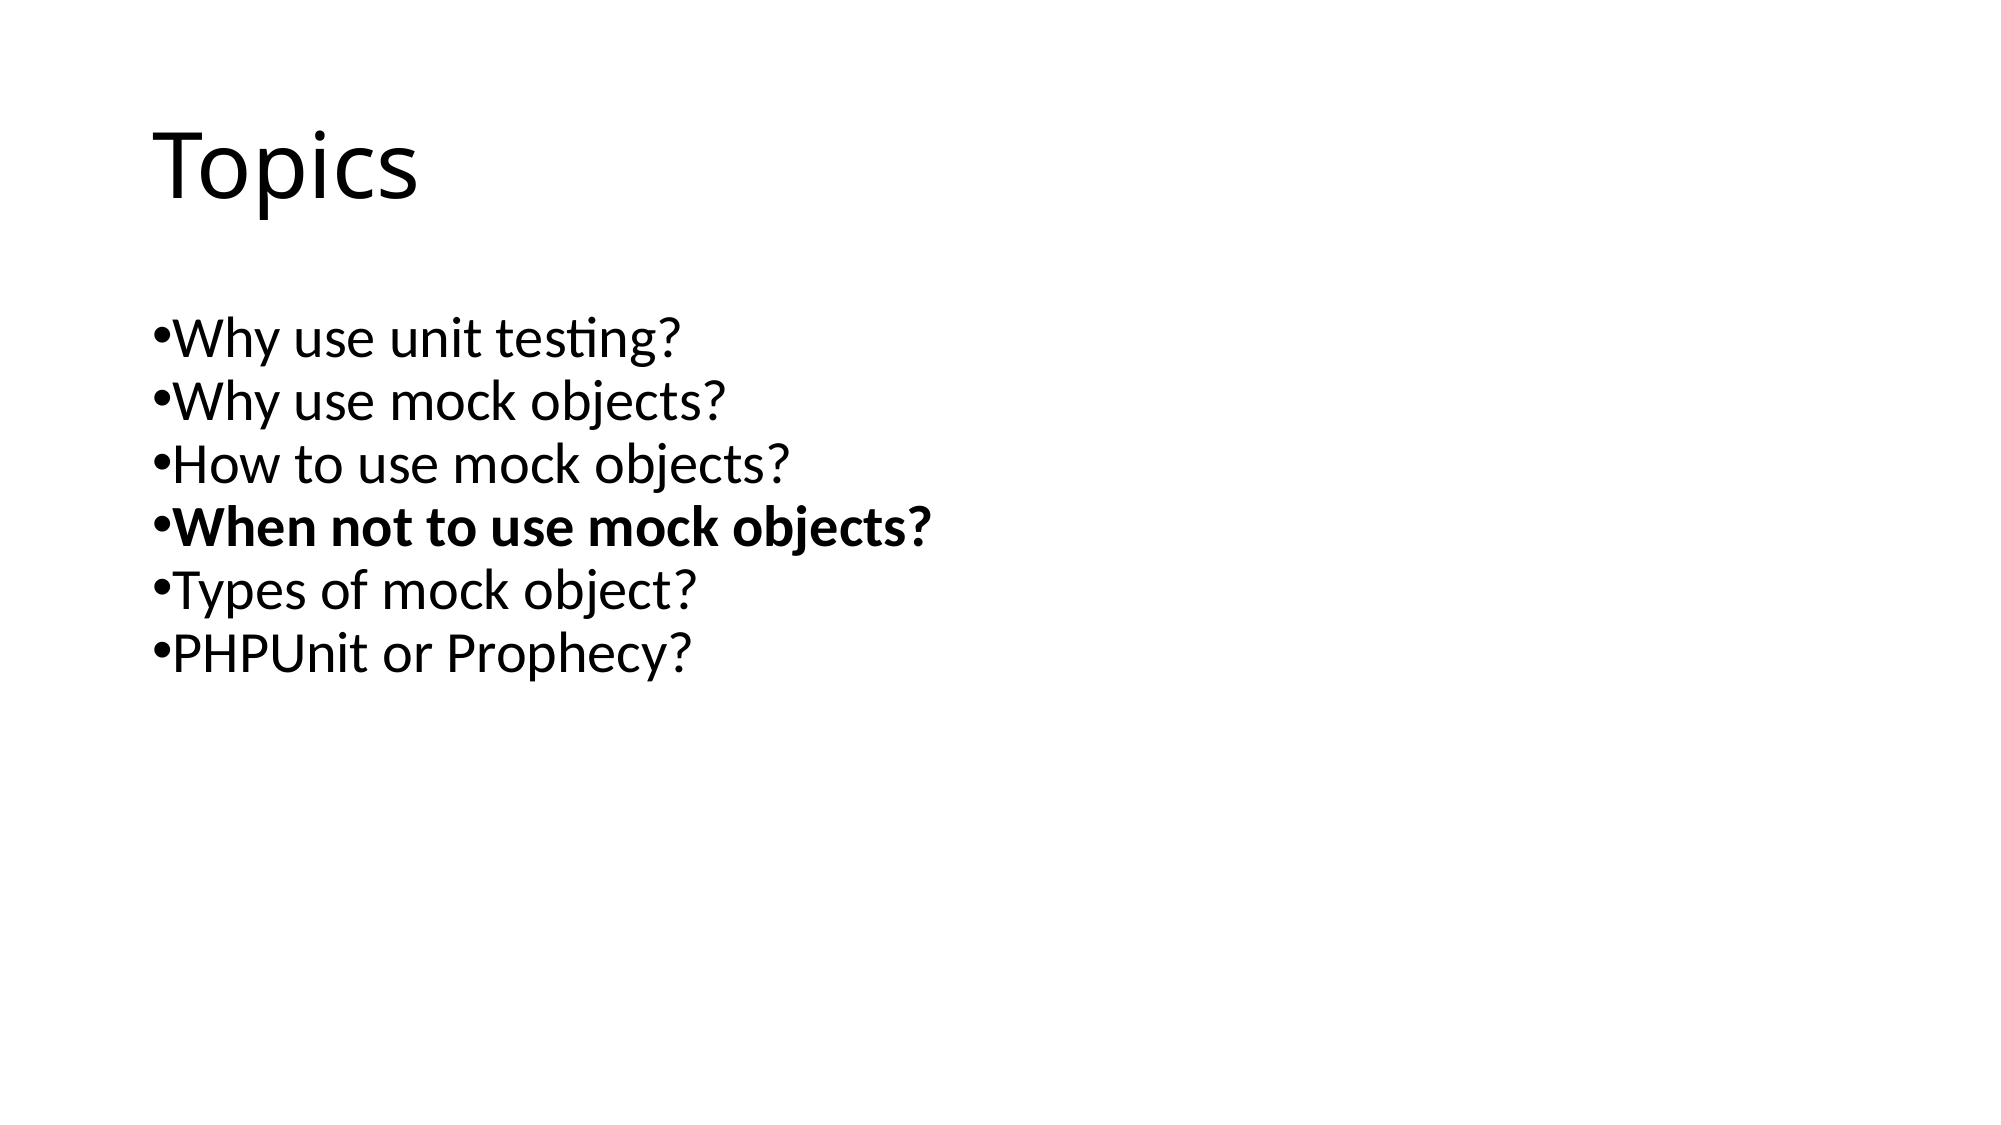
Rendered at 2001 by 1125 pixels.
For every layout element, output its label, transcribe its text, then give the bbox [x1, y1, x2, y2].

text_box Why use unit testing? Why use mock objects? How to use mock objects? When not to use mock objects? Types of mock object? PHPUnit or Prophecy? [137, 299, 1863, 1014]
text_box Topics [137, 59, 1863, 278]
